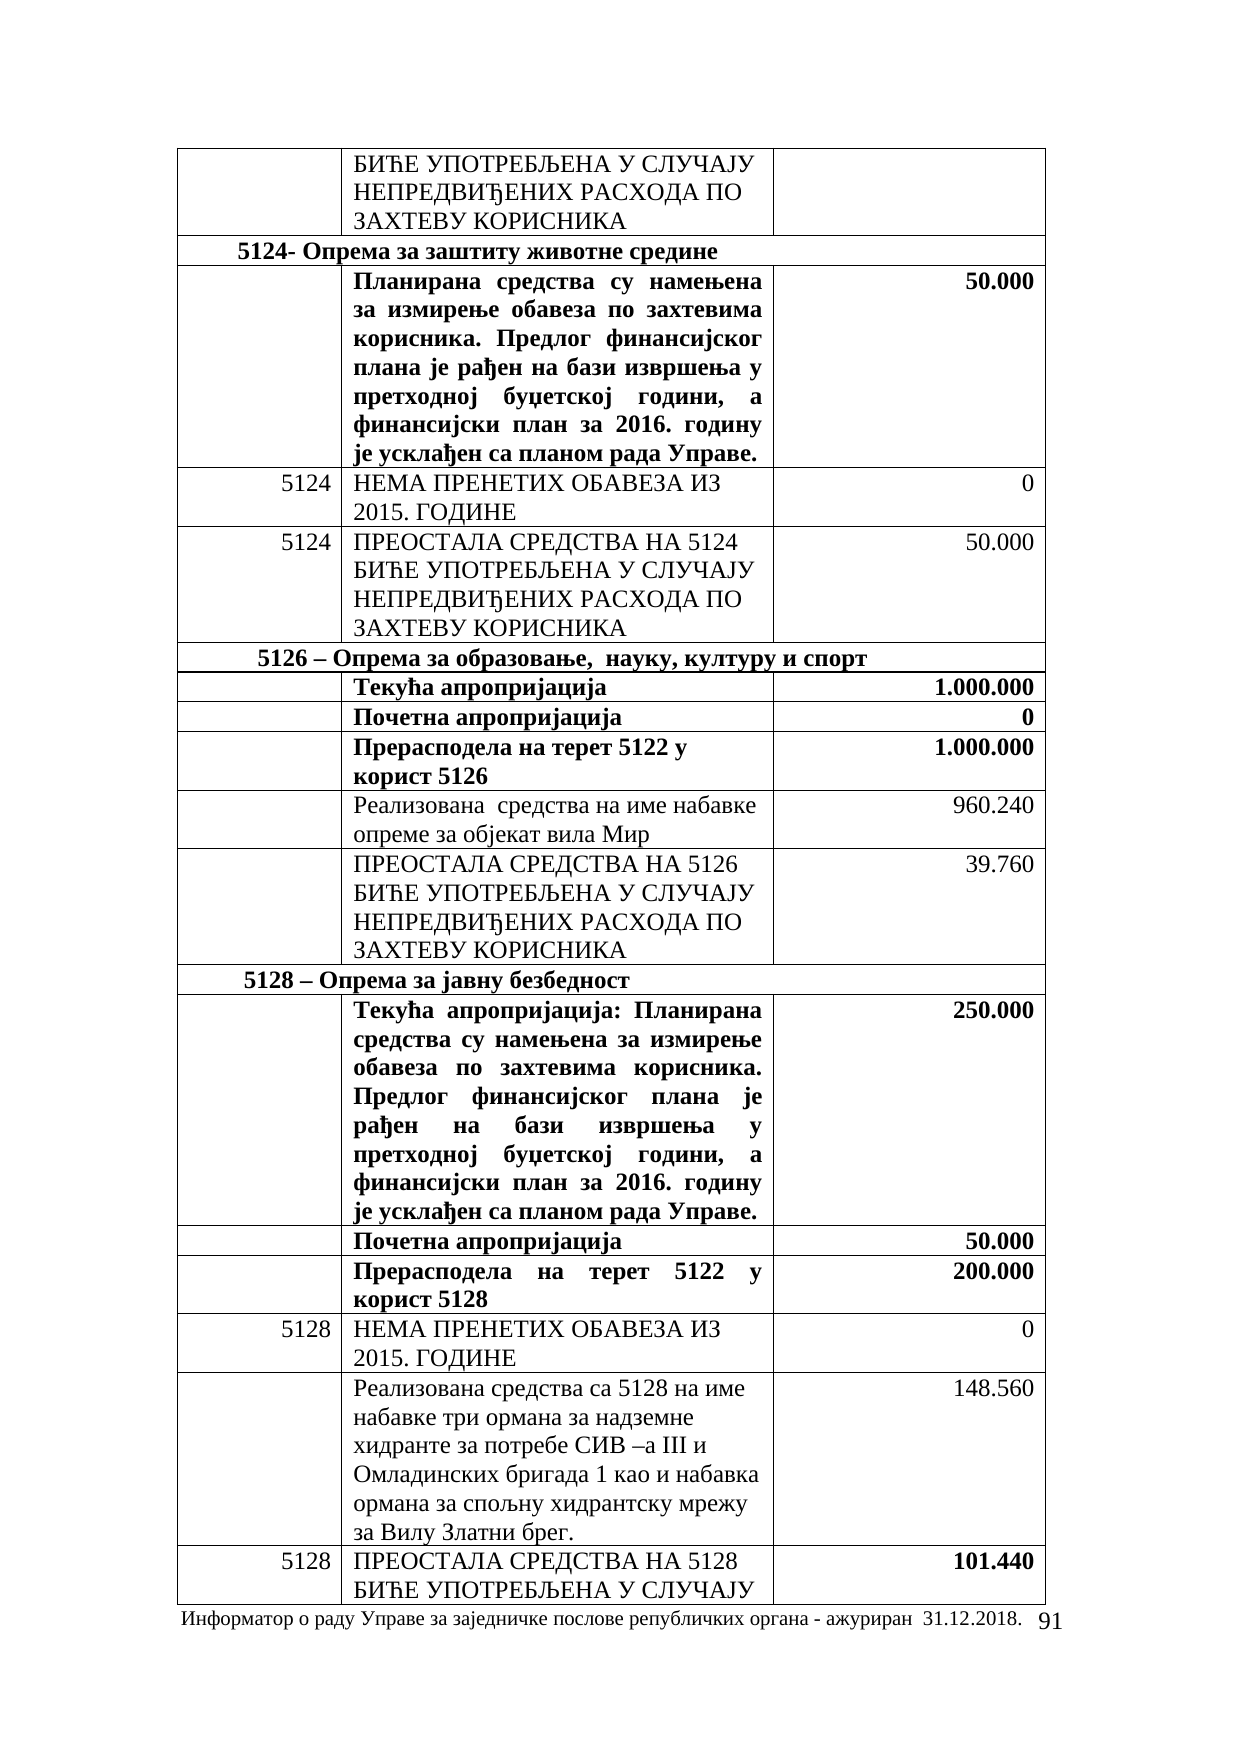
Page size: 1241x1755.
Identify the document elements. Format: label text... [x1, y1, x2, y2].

table_cell 5124 [178, 527, 341, 642]
table_cell [774, 149, 1045, 235]
table_cell 50.000 [774, 527, 1045, 642]
table_cell 1.000.000 [774, 732, 1045, 789]
table_cell 5124 [178, 468, 341, 526]
table_cell [178, 1256, 341, 1313]
table_cell Планирана средства су намењена за измирење обавеза по захтевима корисника. Предлог финансијског плана је рађен на бази извршења у претходној буџетској години, а финансијски план за 2016. годину је усклађен са планом рада Управе. [342, 266, 773, 467]
table_cell 39.760 [774, 849, 1045, 964]
table_cell 0 [774, 468, 1045, 526]
table_cell БИЋЕ УПОТРЕБЉЕНА У СЛУЧАЈУ НЕПРЕДВИЂЕНИХ РАСХОДА ПО ЗАХТЕВУ КОРИСНИКА [342, 149, 773, 235]
table_cell [178, 702, 341, 731]
table_cell [178, 1226, 341, 1255]
table_cell [178, 732, 341, 789]
table_cell [178, 995, 341, 1225]
table_cell ПРЕОСТАЛА СРЕДСТВА НА 5124 БИЋЕ УПОТРЕБЉЕНА У СЛУЧАЈУ НЕПРЕДВИЂЕНИХ РАСХОДА ПО ЗАХТЕВУ КОРИСНИКА [342, 527, 773, 642]
table_cell Текућа апропријација: Планирана средства су намењена за измирење обавеза по захтевима корисника. Предлог финансијског плана је рађен на бази извршења у претходној буџетској години, а финансијски план за 2016. годину је усклађен са планом рада Управе. [342, 995, 773, 1225]
table_cell 5126 – Опрема за образовање, науку, културу и спорт [178, 643, 1045, 671]
table_cell 5128 [178, 1546, 341, 1604]
table_cell ПРЕОСТАЛА СРЕДСТВА НА 5126 БИЋЕ УПОТРЕБЉЕНА У СЛУЧАЈУ НЕПРЕДВИЂЕНИХ РАСХОДА ПО ЗАХТЕВУ КОРИСНИКА [342, 849, 773, 964]
table_cell [178, 1373, 341, 1545]
table_cell [178, 791, 341, 848]
table_cell 960.240 [774, 791, 1045, 848]
table_cell 50.000 [774, 266, 1045, 467]
table_cell Прерасподела на терет 5122 у корист 5128 [342, 1256, 773, 1313]
table_cell 5128 – Опрема за јавну безбедност [178, 965, 1045, 994]
table_cell Реализована средства на име набавке опреме за објекат вила Мир [342, 791, 773, 848]
table_cell 250.000 [774, 995, 1045, 1225]
table_cell Прерасподела на терет 5122 у корист 5126 [342, 732, 773, 789]
table_cell [178, 266, 341, 467]
table_cell Текућа апропријација [342, 673, 773, 701]
table_cell Реализована средства са 5128 на име набавке три ормана за надземне хидранте за потребе СИВ –а III и Омладинских бригада 1 као и набавка ормана за спољну хидрантску мрежу за Вилу Златни брег. [342, 1373, 773, 1545]
table_cell 101.440 [774, 1546, 1045, 1604]
table_cell НЕМА ПРЕНЕТИХ ОБАВЕЗА ИЗ 2015. ГОДИНЕ [342, 468, 773, 526]
table_cell 0 [774, 1314, 1045, 1372]
table_cell 5124- Опрема за заштиту животне средине [178, 236, 1045, 265]
table_cell 148.560 [774, 1373, 1045, 1545]
table_cell 50.000 [774, 1226, 1045, 1255]
table_cell [178, 849, 341, 964]
table_cell ПРЕОСТАЛА СРЕДСТВА НА 5128 БИЋЕ УПОТРЕБЉЕНА У СЛУЧАЈУ [342, 1546, 773, 1604]
table_cell 200.000 [774, 1256, 1045, 1313]
table_cell 0 [774, 702, 1045, 731]
table_cell Почетна апропријација [342, 1226, 773, 1255]
table_cell 5128 [178, 1314, 341, 1372]
table_cell [178, 673, 341, 701]
table_cell [178, 149, 341, 235]
table_cell НЕМА ПРЕНЕТИХ ОБАВЕЗА ИЗ 2015. ГОДИНЕ [342, 1314, 773, 1372]
table_cell 1.000.000 [774, 673, 1045, 701]
table_cell Почетна апропријација [342, 702, 773, 731]
